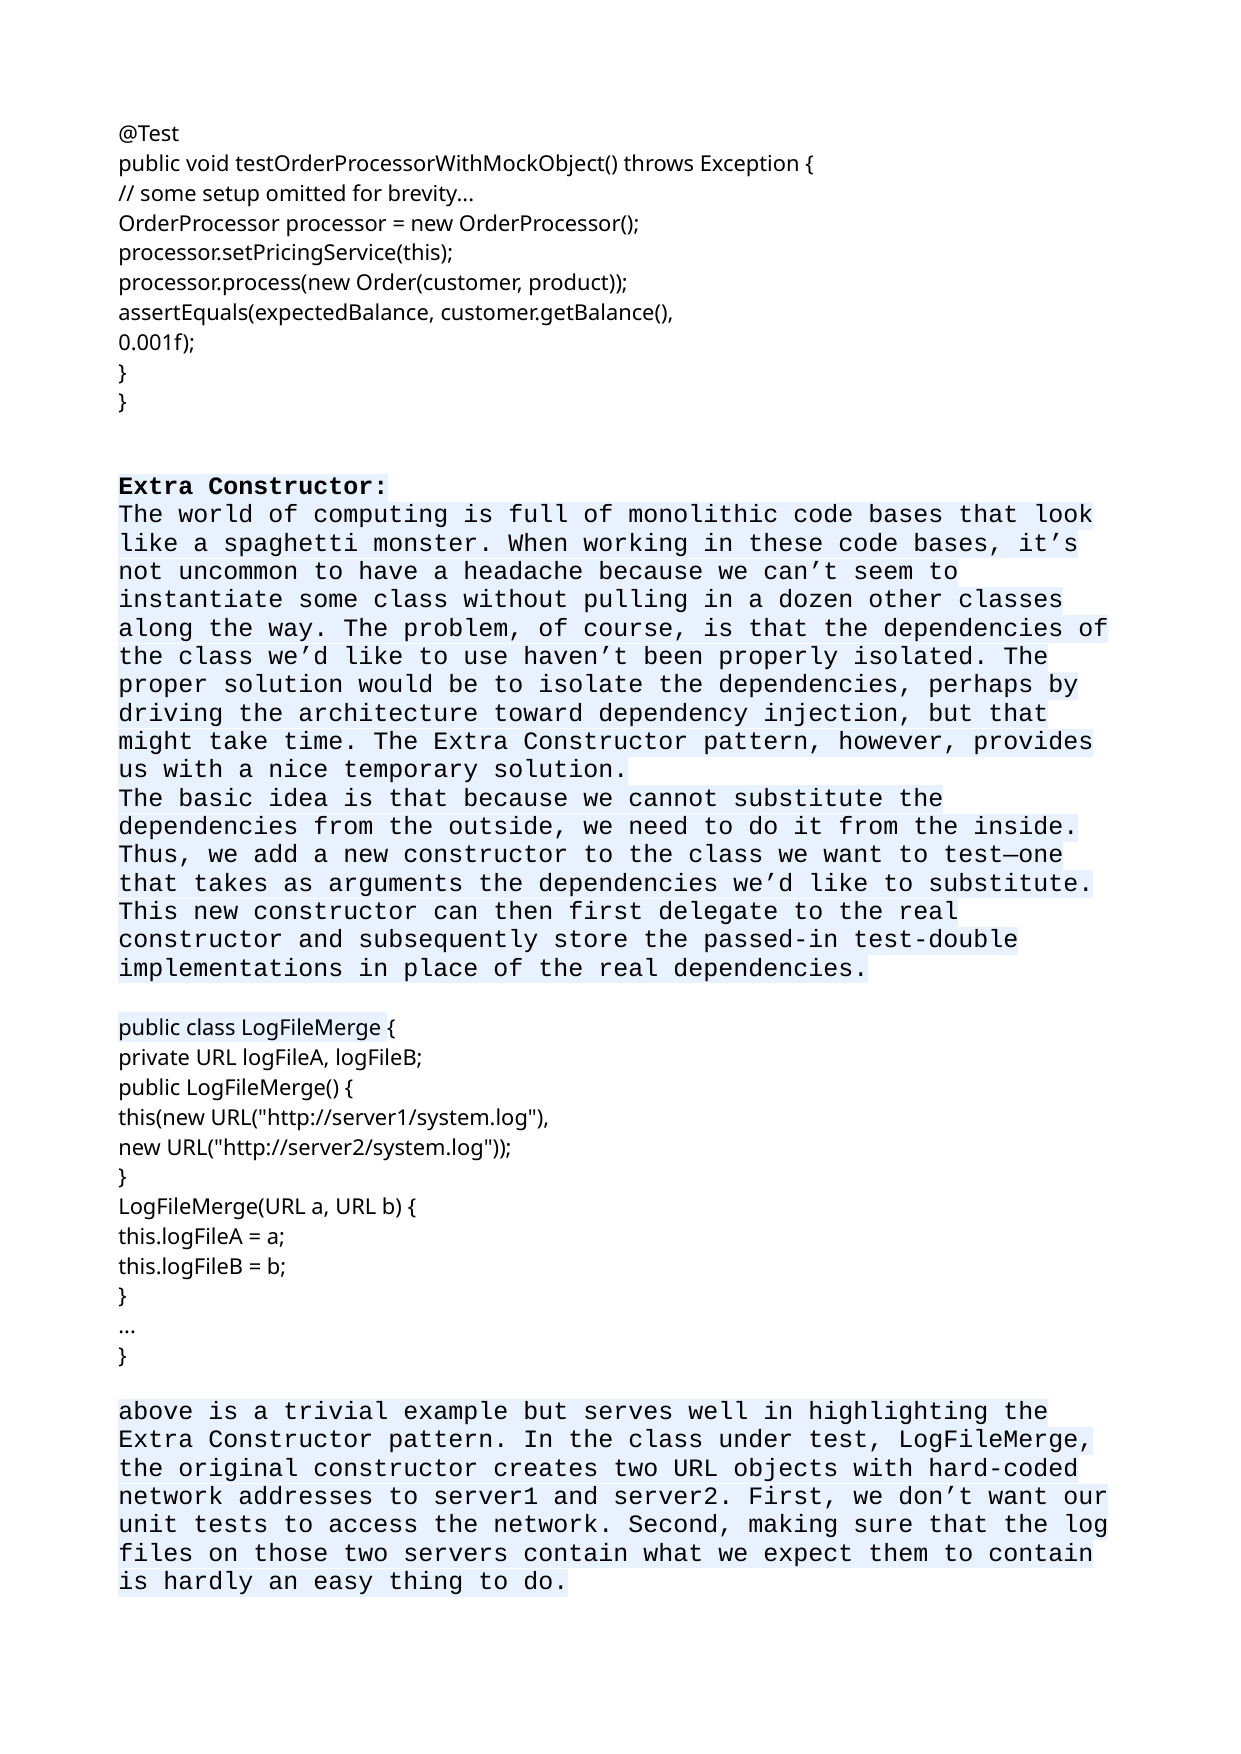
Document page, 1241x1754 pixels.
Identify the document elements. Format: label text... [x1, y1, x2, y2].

text assertEquals(expectedBalance, customer.getBalance(), [118, 297, 1122, 327]
text 0.001f); [118, 327, 1122, 356]
text // some setup omitted for brevity... [118, 178, 1122, 207]
text Extra Constructor: [118, 473, 1122, 502]
text } [118, 1340, 1122, 1370]
text this.logFileA = a; [118, 1221, 1122, 1251]
text } [118, 356, 1122, 386]
text this(new URL("http://server1/system.log"), [118, 1102, 1122, 1131]
text OrderProcessor processor = new OrderProcessor(); [118, 207, 1122, 237]
text The world of computing is full of monolithic code bases that look like a spaghetti monster. When working in these code bases, it’s not uncommon to have a headache because we can’t seem to instantiate some class without pulling in a dozen other classes along the way. The problem, of course, is that the dependencies of [118, 502, 1122, 643]
text LogFileMerge(URL a, URL b) { [118, 1191, 1122, 1221]
text processor.setPricingService(this); [118, 237, 1122, 267]
text the class we’d like to use haven’t been properly isolated. The proper solution would be to isolate the dependencies, perhaps by driving the architecture toward dependency injection, but that might take time. The Extra Constructor pattern, however, provides us with a nice temporary solution. [118, 643, 1122, 785]
text @Test [118, 118, 1122, 148]
text files on those two servers contain what we expect them to contain is hardly an easy thing to do. [118, 1540, 1122, 1597]
text processor.process(new Order(customer, product)); [118, 267, 1122, 297]
text } [118, 1280, 1122, 1310]
text public LogFileMerge() { [118, 1072, 1122, 1102]
text new URL("http://server2/system.log")); [118, 1131, 1122, 1161]
text above is a trivial example but serves well in highlighting the Extra Constructor pattern. In the class under test, LogFileMerge, the original constructor creates two URL objects with hard-coded network addresses to server1 and server2. First, we don’t want our unit tests to access the network. Second, making sure that the log [118, 1398, 1122, 1540]
text this.logFileB = b; [118, 1251, 1122, 1280]
text The basic idea is that because we cannot substitute the dependencies from the outside, we need to do it from the inside. Thus, we add a new constructor to the class we want to test—one that takes as arguments the dependencies we’d like to substitute. This new constructor can then first delegate to the real constructor and subsequently store the passed-in test-double implementations in place of the real dependencies. [118, 785, 1122, 983]
text } [118, 1161, 1122, 1191]
text public class LogFileMerge { [118, 1012, 1122, 1042]
text } [118, 386, 1122, 416]
text ... [118, 1310, 1122, 1340]
text public void testOrderProcessorWithMockObject() throws Exception { [118, 148, 1122, 178]
text private URL logFileA, logFileB; [118, 1042, 1122, 1072]
